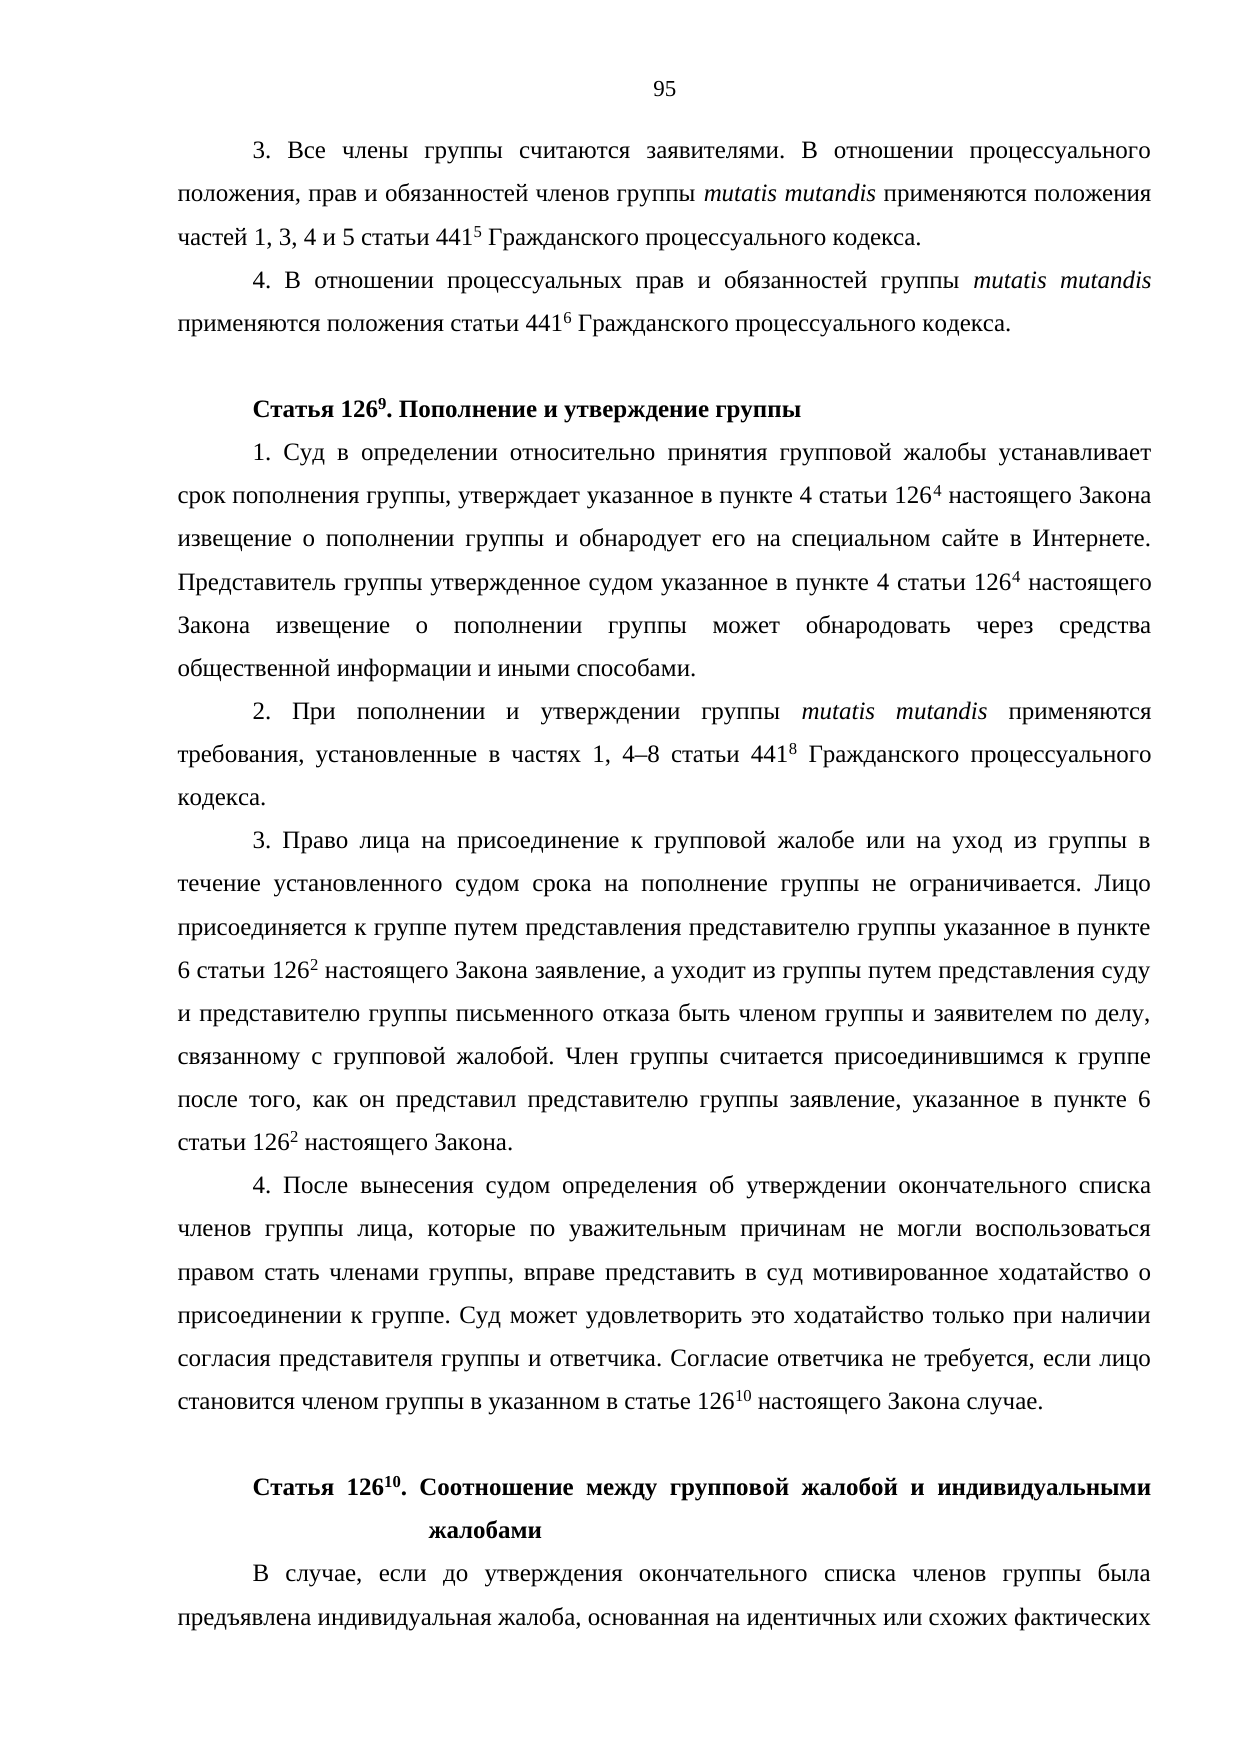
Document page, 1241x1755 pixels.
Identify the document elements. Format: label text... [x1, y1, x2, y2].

text 3. Все члены группы считаются заявителями. В отношении процессуального положения, прав и обязанностей членов группы mutatis mutandis применяются положения частей 1, 3, 4 и 5 статьи 4415 Гражданского процессуального кодекса. [177, 135, 1152, 250]
text В случае, если до утверждения окончательного списка членов группы была предъявлена индивидуальная жалоба, основанная на идентичных или схожих фактических [177, 1558, 1152, 1630]
text Статья 1269. Пополнение и утверждение группы [177, 394, 1152, 423]
text 1. Суд в определении относительно принятия групповой жалобы устанавливает срок пополнения группы, утверждает указанное в пункте 4 статьи 1264 настоящего Закона извещение о пополнении группы и обнародует его на специальном сайте в Интернете. Представитель группы утвержденное судом указанное в пункте 4 статьи 1264 настоящего Закона извещение о пополнении группы может обнародовать через средства общественной информации и иными способами. [177, 437, 1152, 682]
text 4. После вынесения судом определения об утверждении окончательного списка членов группы лица, которые по уважительным причинам не могли воспользоваться правом стать членами группы, вправе представить в суд мотивированное ходатайство о присоединении к группе. Суд может удовлетворить это ходатайство только при наличии согласия представителя группы и ответчика. Согласие ответчика не требуется, если лицо становится членом группы в указанном в статье 12610 настоящего Закона случае. [177, 1170, 1152, 1415]
text 4. В отношении процессуальных прав и обязанностей группы mutatis mutandis применяются положения статьи 4416 Гражданского процессуального кодекса. [177, 265, 1152, 337]
text 2. При пополнении и утверждении группы mutatis mutandis применяются требования, установленные в частях 1, 4–8 статьи 4418 Гражданского процессуального кодекса. [177, 696, 1152, 811]
text 3. Право лица на присоединение к групповой жалобе или на уход из группы в течение установленного судом срока на пополнение группы не ограничивается. Лицо присоединяется к группе путем представления представителю группы указанное в пункте 6 статьи 1262 настоящего Закона заявление, а уходит из группы путем представления суду и представителю группы письменного отказа быть членом группы и заявителем по делу, связанному с групповой жалобой. Член группы считается присоединившимся к группе после того, как он представил представителю группы заявление, указанное в пункте 6 статьи 1262 настоящего Закона. [177, 825, 1152, 1156]
text Статья 12610. Соотношение между групповой жалобой и индивидуальными жалобами [252, 1472, 1152, 1544]
